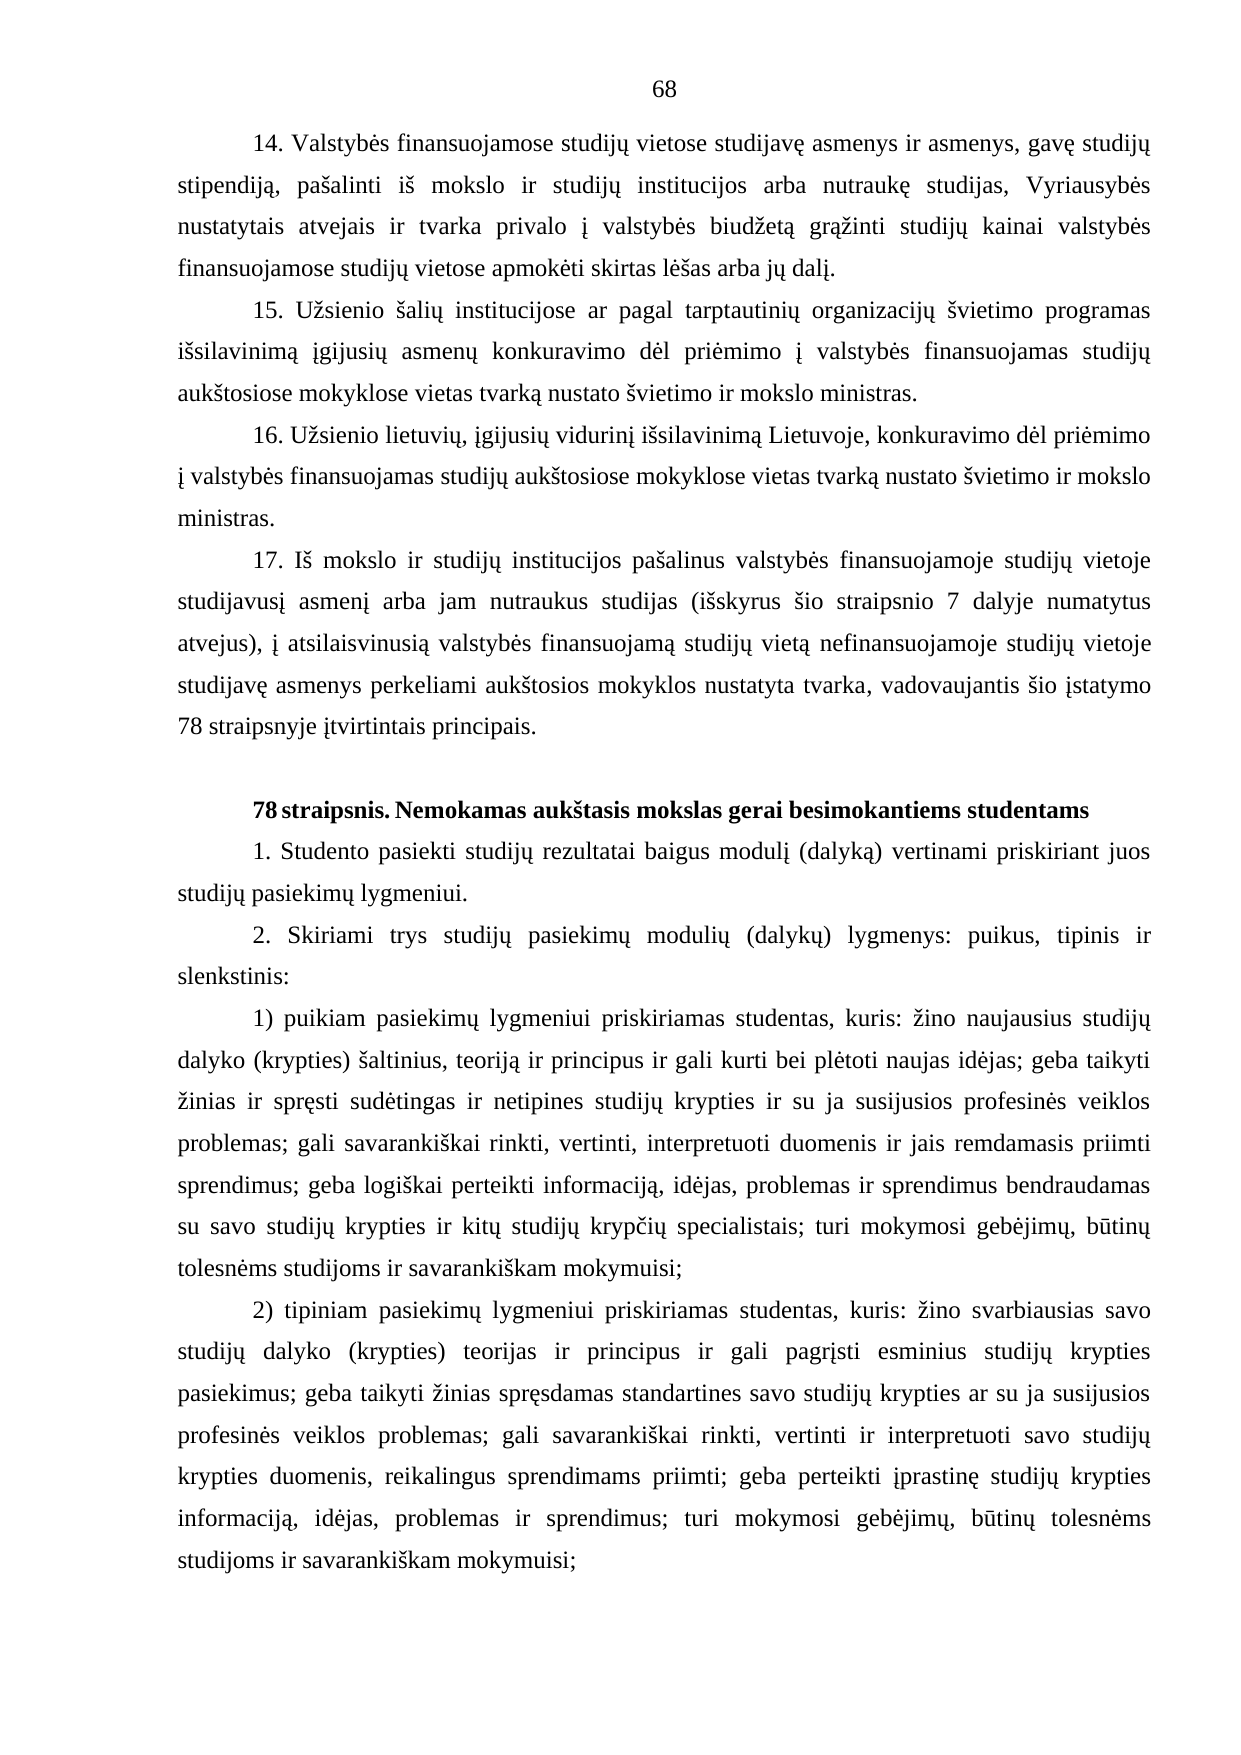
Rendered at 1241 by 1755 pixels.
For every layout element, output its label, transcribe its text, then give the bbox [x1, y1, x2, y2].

text 2. Skiriami trys studijų pasiekimų modulių (dalykų) lygmenys: puikus, tipinis ir slenkstinis: [177, 910, 1152, 993]
text 2) tipiniam pasiekimų lygmeniui priskiriamas studentas, kuris: žino svarbiausias savo studijų dalyko (krypties) teorijas ir principus ir gali pagrįsti esminius studijų krypties pasiekimus; geba taikyti žinias spręsdamas standartines savo studijų krypties ar su ja susijusios profesinės veiklos problemas; gali savarankiškai rinkti, vertinti ir interpretuoti savo studijų krypties duomenis, reikalingus sprendimams priimti; geba perteikti įprastinę studijų krypties informaciją, idėjas, problemas ir sprendimus; turi mokymosi gebėjimų, būtinų tolesnėms studijoms ir savarankiškam mokymuisi; [177, 1285, 1152, 1576]
text 17. Iš mokslo ir studijų institucijos pašalinus valstybės finansuojamoje studijų vietoje studijavusį asmenį arba jam nutraukus studijas (išskyrus šio straipsnio 7 dalyje numatytus atvejus), į atsilaisvinusią valstybės finansuojamą studijų vietą nefinansuojamoje studijų vietoje studijavę asmenys perkeliami aukštosios mokyklos nustatyta tvarka, vadovaujantis šio įstatymo 78 straipsnyje įtvirtintais principais. [177, 535, 1152, 743]
text 14. Valstybės finansuojamose studijų vietose studijavę asmenys ir asmenys, gavę studijų stipendiją, pašalinti iš mokslo ir studijų institucijos arba nutraukę studijas, Vyriausybės nustatytais atvejais ir tvarka privalo į valstybės biudžetą grąžinti studijų kainai valstybės finansuojamose studijų vietose apmokėti skirtas lėšas arba jų dalį. [177, 118, 1152, 285]
text 15. Užsienio šalių institucijose ar pagal tarptautinių organizacijų švietimo programas išsilavinimą įgijusių asmenų konkuravimo dėl priėmimo į valstybės finansuojamas studijų aukštosiose mokyklose vietas tvarką nustato švietimo ir mokslo ministras. [177, 285, 1152, 410]
text 16. Užsienio lietuvių, įgijusių vidurinį išsilavinimą Lietuvoje, konkuravimo dėl priėmimo į valstybės finansuojamas studijų aukštosiose mokyklose vietas tvarką nustato švietimo ir mokslo ministras. [177, 410, 1152, 535]
text 1. Studento pasiekti studijų rezultatai baigus modulį (dalyką) vertinami priskiriant juos studijų pasiekimų lygmeniui. [177, 826, 1152, 910]
text 78 straipsnis. Nemokamas aukštasis mokslas gerai besimokantiems studentams [177, 785, 1152, 826]
text 1) puikiam pasiekimų lygmeniui priskiriamas studentas, kuris: žino naujausius studijų dalyko (krypties) šaltinius, teoriją ir principus ir gali kurti bei plėtoti naujas idėjas; geba taikyti žinias ir spręsti sudėtingas ir netipines studijų krypties ir su ja susijusios profesinės veiklos problemas; gali savarankiškai rinkti, vertinti, interpretuoti duomenis ir jais remdamasis priimti sprendimus; geba logiškai perteikti informaciją, idėjas, problemas ir sprendimus bendraudamas su savo studijų krypties ir kitų studijų krypčių specialistais; turi mokymosi gebėjimų, būtinų tolesnėms studijoms ir savarankiškam mokymuisi; [177, 993, 1152, 1285]
